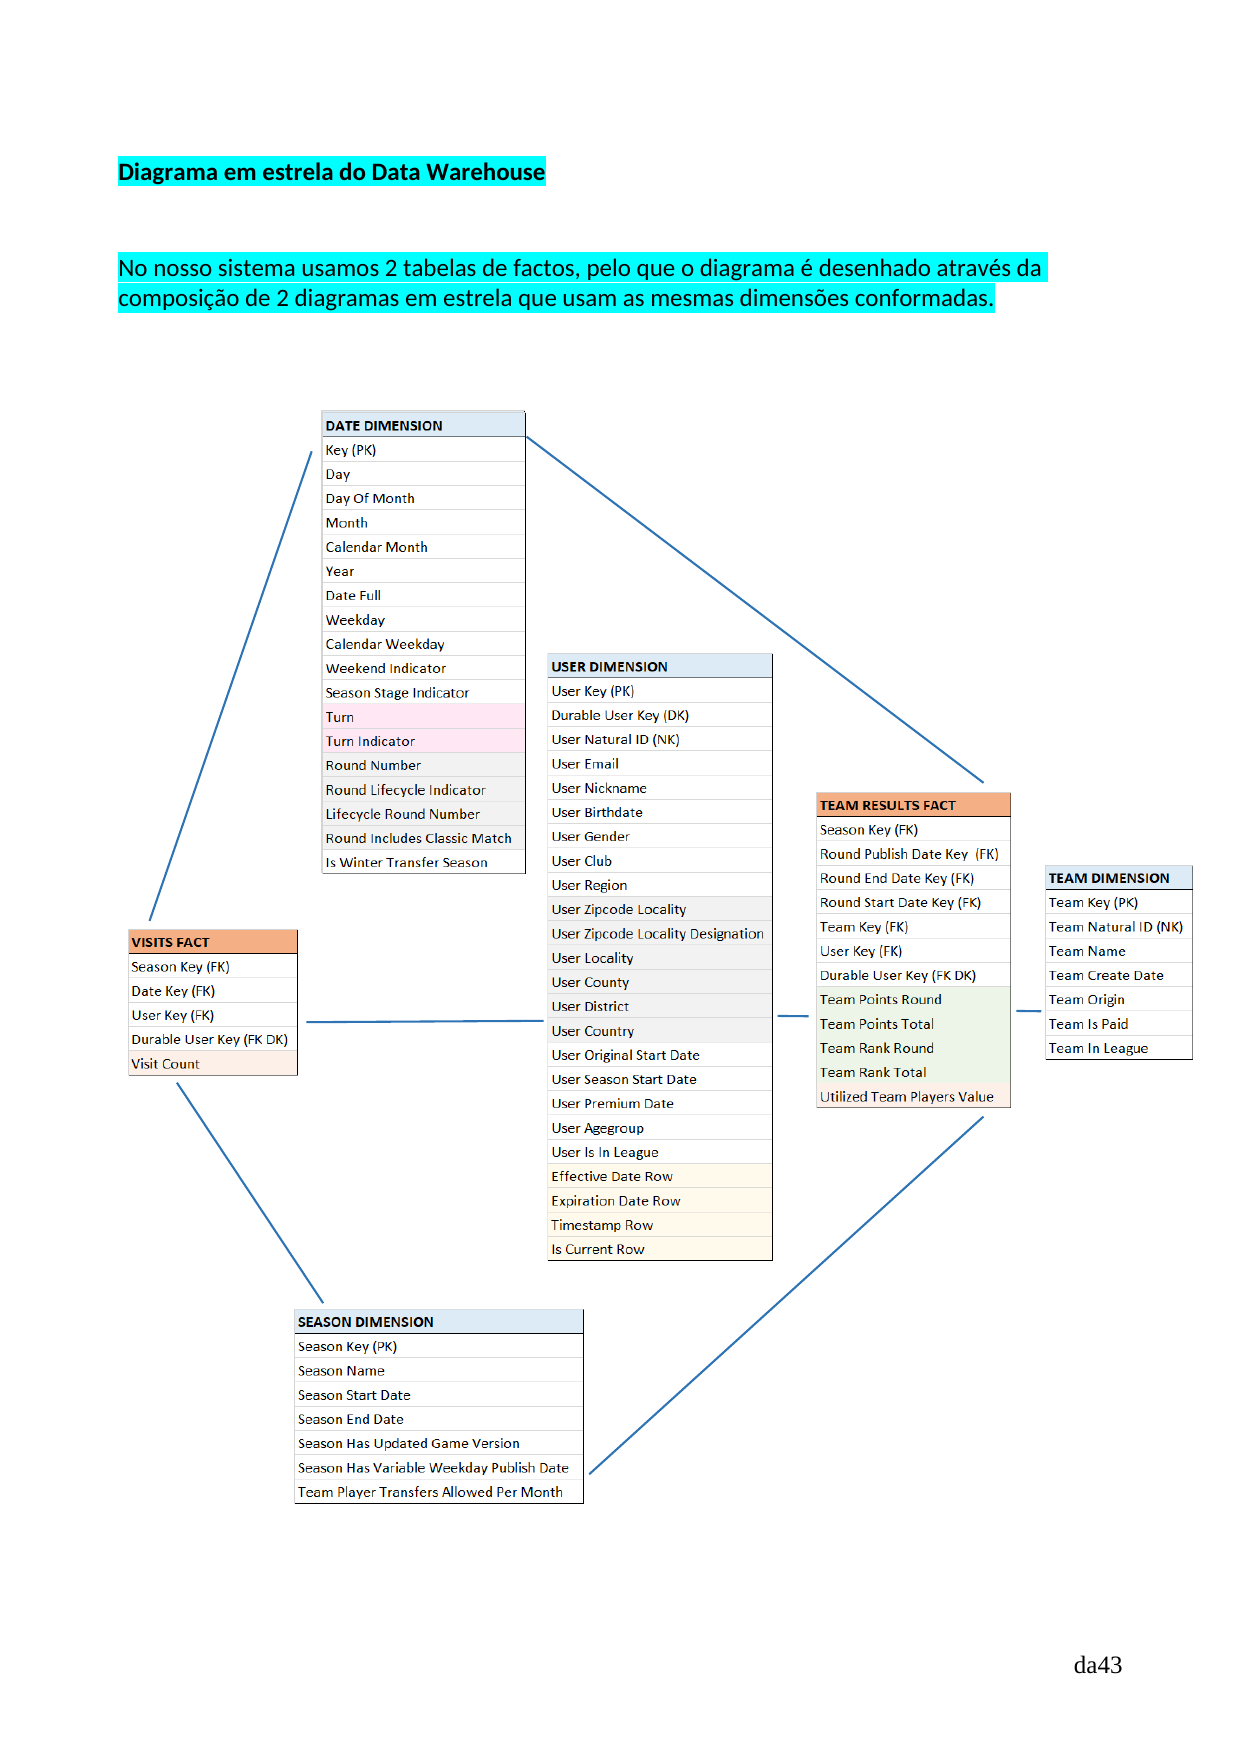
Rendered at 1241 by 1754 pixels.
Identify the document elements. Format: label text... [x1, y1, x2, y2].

subtitle Diagrama em estrela do Data Warehouse [118, 156, 1122, 186]
text No nosso sistema usamos 2 tabelas de factos, pelo que o diagrama é desenhado através da composição de 2 diagramas em estrela que usam as mesmas dimensões conformadas. [118, 252, 1122, 313]
picture [118, 404, 1206, 1525]
